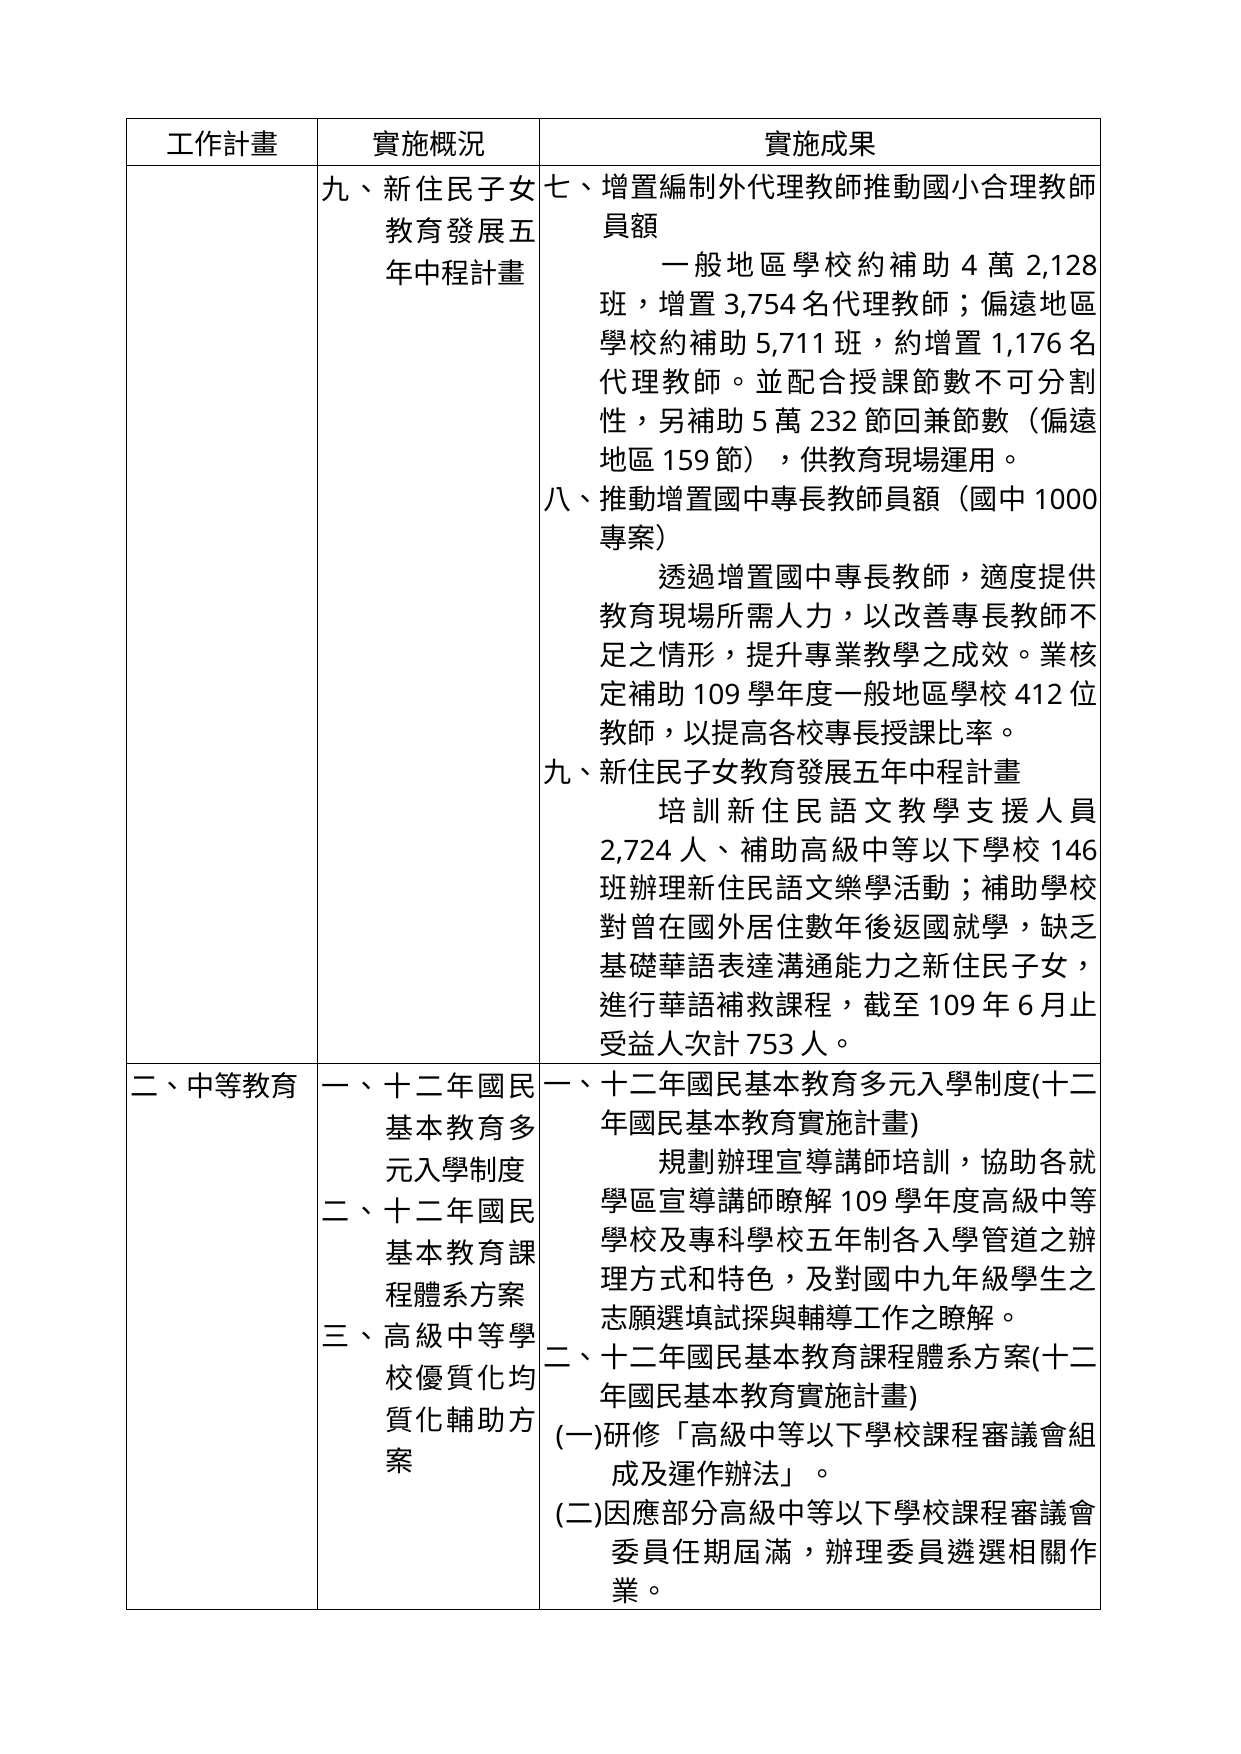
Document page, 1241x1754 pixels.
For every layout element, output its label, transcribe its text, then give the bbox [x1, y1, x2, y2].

table_cell 七、增置編制外代理教師推動國小合理教師員額 一般地區學校約補助4萬2,128班，增置3,754名代理教師；偏遠地區學校約補助5,711班，約增置1,176名代理教師。並配合授課節數不可分割性，另補助5萬232節回兼節數（偏遠地區159節），供教育現場運用。 八、推動增置國中專長教師員額（國中1000專案） 透過增置國中專長教師，適度提供教育現場所需人力，以改善專長教師不足之情形，提升專業教學之成效。業核定補助109學年度一般地區學校412位教師，以提高各校專長授課比率。 九、新住民子女教育發展五年中程計畫 培訓新住民語文教學支援人員2,724人、補助高級中等以下學校146班辦理新住民語文樂學活動；補助學校對曾在國外居住數年後返國就學，缺乏基礎華語表達溝通能力之新住民子女，進行華語補救課程，截至109年6月止受益人次計753人。 [540, 166, 1100, 1062]
table_cell 二、中等教育 [127, 1064, 317, 1609]
table_cell 九、新住民子女教育發展五年中程計畫 [318, 166, 539, 1062]
table_header 工作計畫 [127, 119, 317, 165]
table_header 實施概況 [318, 119, 539, 165]
table_cell 一、十二年國民基本教育多元入學制度 二、十二年國民基本教育課程體系方案 三、高級中等學校優質化均質化輔助方案 [318, 1064, 539, 1609]
table_header 實施成果 [540, 119, 1100, 165]
table_cell 一、十二年國民基本教育多元入學制度(十二年國民基本教育實施計畫) 規劃辦理宣導講師培訓，協助各就學區宣導講師瞭解109學年度高級中等學校及專科學校五年制各入學管道之辦理方式和特色，及對國中九年級學生之志願選填試探與輔導工作之瞭解。 二、十二年國民基本教育課程體系方案(十二年國民基本教育實施計畫) (一)研修「高級中等以下學校課程審議會組成及運作辦法」。 (二)因應部分高級中等以下學校課程審議會委員任期屆滿，辦理委員遴選相關作業。 [540, 1064, 1100, 1609]
table_cell [127, 166, 317, 1062]
